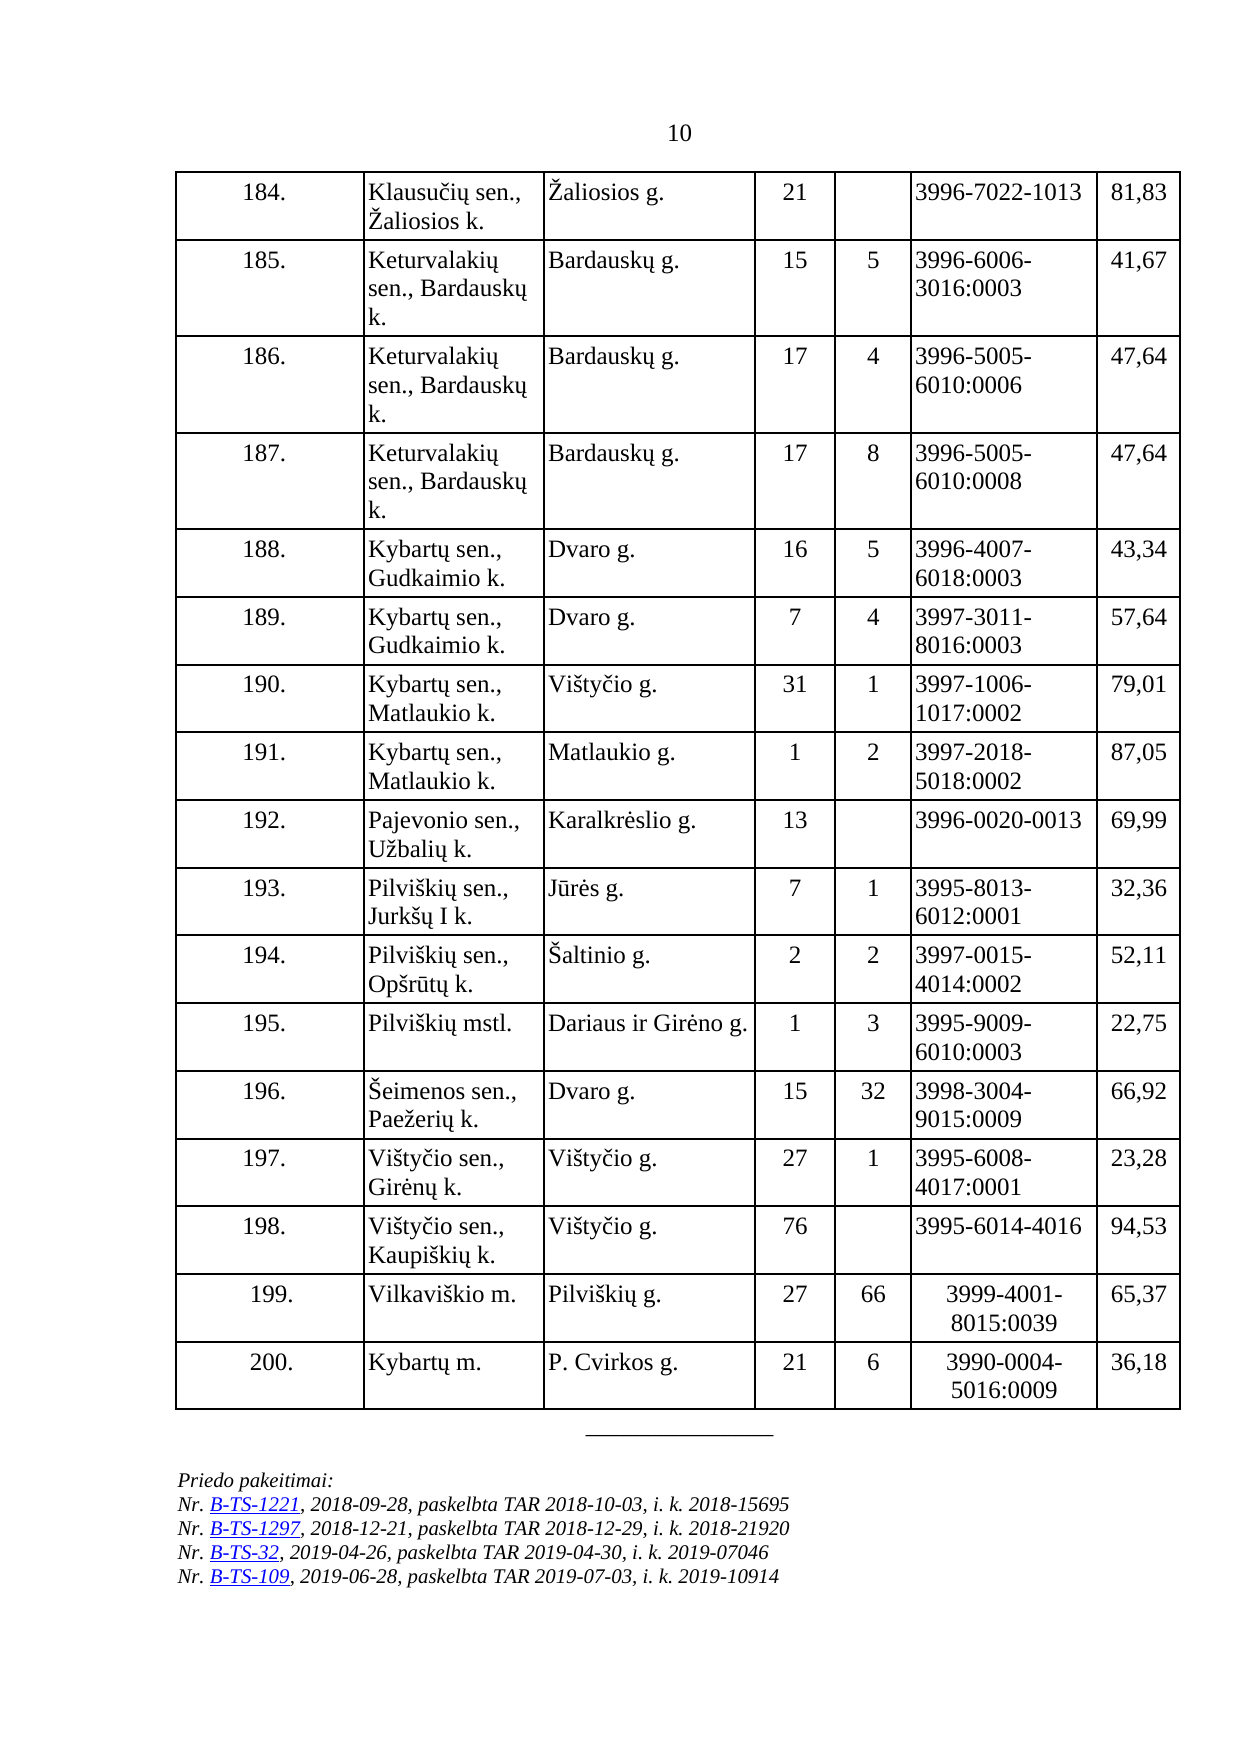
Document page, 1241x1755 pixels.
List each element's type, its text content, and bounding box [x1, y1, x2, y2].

table_cell Matlaukio g. [545, 733, 754, 799]
table_cell 200. [177, 1343, 363, 1408]
table_cell 3995-6008-4017:0001 [912, 1140, 1096, 1205]
text Nr. B-TS-1297, 2018-12-21, paskelbta TAR 2018-12-29, i. k. 2018-21920 [177, 1516, 1181, 1540]
table_cell 187. [177, 434, 363, 528]
table_cell 3996-7022-1013 [912, 173, 1096, 239]
table_cell Pilviškių sen., Opšrūtų k. [365, 936, 543, 1002]
table_cell 47,64 [1098, 434, 1179, 528]
table_cell 22,75 [1098, 1004, 1179, 1070]
table_cell 27 [756, 1140, 834, 1205]
table_cell [836, 801, 910, 867]
table_cell 3996-5005-6010:0006 [912, 337, 1096, 432]
table_cell 1 [836, 1140, 910, 1205]
table_cell Vištyčio g. [545, 1207, 754, 1273]
table_cell 3990-0004-5016:0009 [912, 1343, 1096, 1408]
table_cell 32,36 [1098, 869, 1179, 934]
table_cell 3996-0020-0013 [912, 801, 1096, 867]
table_cell Vištyčio sen., Kaupiškių k. [365, 1207, 543, 1273]
table_cell 41,67 [1098, 241, 1179, 335]
table_cell 13 [756, 801, 834, 867]
text Nr. B-TS-1221, 2018-09-28, paskelbta TAR 2018-10-03, i. k. 2018-15695 [177, 1492, 1181, 1516]
table_cell Dvaro g. [545, 1072, 754, 1137]
table_cell [836, 173, 910, 239]
table_cell 21 [756, 173, 834, 239]
table_cell Vištyčio g. [545, 666, 754, 731]
table_cell 197. [177, 1140, 363, 1205]
table_cell 196. [177, 1072, 363, 1137]
table_cell Pilviškių g. [545, 1275, 754, 1341]
table_cell 185. [177, 241, 363, 335]
table_cell 4 [836, 337, 910, 432]
table_cell Dvaro g. [545, 530, 754, 596]
table_cell 3996-4007-6018:0003 [912, 530, 1096, 596]
table_cell 6 [836, 1343, 910, 1408]
table_cell 66,92 [1098, 1072, 1179, 1137]
table_cell 5 [836, 530, 910, 596]
table_cell Pilviškių mstl. [365, 1004, 543, 1070]
table_cell 43,34 [1098, 530, 1179, 596]
table_cell [836, 1207, 910, 1273]
text Nr. B-TS-109, 2019-06-28, paskelbta TAR 2019-07-03, i. k. 2019-10914 [177, 1564, 1181, 1588]
table_cell 4 [836, 598, 910, 663]
table_cell 3997-0015-4014:0002 [912, 936, 1096, 1002]
table_cell 15 [756, 241, 834, 335]
table_cell 52,11 [1098, 936, 1179, 1002]
table_cell 32 [836, 1072, 910, 1137]
table_cell Kybartų sen., Matlaukio k. [365, 733, 543, 799]
table_cell 47,64 [1098, 337, 1179, 432]
table_cell 195. [177, 1004, 363, 1070]
table_cell Keturvalakių sen., Bardauskų k. [365, 241, 543, 335]
table_cell 81,83 [1098, 173, 1179, 239]
table_cell 21 [756, 1343, 834, 1408]
table_cell 3998-3004-9015:0009 [912, 1072, 1096, 1137]
table_cell Karalkrėslio g. [545, 801, 754, 867]
table_cell Bardauskų g. [545, 434, 754, 528]
table_cell Pajevonio sen., Užbalių k. [365, 801, 543, 867]
table_cell 3995-9009-6010:0003 [912, 1004, 1096, 1070]
table_cell 2 [756, 936, 834, 1002]
table_cell 2 [836, 936, 910, 1002]
table_cell 1 [756, 733, 834, 799]
table_cell 5 [836, 241, 910, 335]
table_cell 3999-4001-8015:0039 [912, 1275, 1096, 1341]
table_cell 190. [177, 666, 363, 731]
table_cell 87,05 [1098, 733, 1179, 799]
table_cell 23,28 [1098, 1140, 1179, 1205]
table_cell 31 [756, 666, 834, 731]
table_cell 8 [836, 434, 910, 528]
table_cell 3997-2018-5018:0002 [912, 733, 1096, 799]
table_cell 189. [177, 598, 363, 663]
text _______________ [177, 1410, 1181, 1439]
table_cell 69,99 [1098, 801, 1179, 867]
table_cell Dariaus ir Girėno g. [545, 1004, 754, 1070]
table_cell Klausučių sen., Žaliosios k. [365, 173, 543, 239]
table_cell 191. [177, 733, 363, 799]
table_cell 27 [756, 1275, 834, 1341]
table_cell Bardauskų g. [545, 337, 754, 432]
table_cell Pilviškių sen., Jurkšų I k. [365, 869, 543, 934]
table_cell 94,53 [1098, 1207, 1179, 1273]
table_cell Kybartų m. [365, 1343, 543, 1408]
table_cell 188. [177, 530, 363, 596]
table_cell 7 [756, 598, 834, 663]
table_cell 3997-1006-1017:0002 [912, 666, 1096, 731]
table_cell Keturvalakių sen., Bardauskų k. [365, 434, 543, 528]
table_cell 17 [756, 434, 834, 528]
table_cell 3995-6014-4016 [912, 1207, 1096, 1273]
table_cell 3997-3011-8016:0003 [912, 598, 1096, 663]
table_cell 2 [836, 733, 910, 799]
table_cell 184. [177, 173, 363, 239]
table_cell 198. [177, 1207, 363, 1273]
table_cell Jūrės g. [545, 869, 754, 934]
table_cell 79,01 [1098, 666, 1179, 731]
table_cell 76 [756, 1207, 834, 1273]
table_cell 17 [756, 337, 834, 432]
table_cell 1 [836, 666, 910, 731]
text Nr. B-TS-32, 2019-04-26, paskelbta TAR 2019-04-30, i. k. 2019-07046 [177, 1540, 1181, 1564]
table_cell Šaltinio g. [545, 936, 754, 1002]
table_cell 57,64 [1098, 598, 1179, 663]
table_cell 3996-6006-3016:0003 [912, 241, 1096, 335]
table_cell 194. [177, 936, 363, 1002]
table_cell 15 [756, 1072, 834, 1137]
table_cell 66 [836, 1275, 910, 1341]
table_cell 199. [177, 1275, 363, 1341]
table_cell 3995-8013-6012:0001 [912, 869, 1096, 934]
table_cell Vilkaviškio m. [365, 1275, 543, 1341]
table_cell 193. [177, 869, 363, 934]
table_cell 36,18 [1098, 1343, 1179, 1408]
table_cell 65,37 [1098, 1275, 1179, 1341]
table_cell Kybartų sen., Gudkaimio k. [365, 530, 543, 596]
table_cell Bardauskų g. [545, 241, 754, 335]
table_cell 1 [756, 1004, 834, 1070]
table_cell P. Cvirkos g. [545, 1343, 754, 1408]
table_cell 186. [177, 337, 363, 432]
table_cell Vištyčio sen., Girėnų k. [365, 1140, 543, 1205]
table_cell 7 [756, 869, 834, 934]
table_cell Kybartų sen., Gudkaimio k. [365, 598, 543, 663]
table_cell Keturvalakių sen., Bardauskų k. [365, 337, 543, 432]
table_cell 3 [836, 1004, 910, 1070]
table_cell Vištyčio g. [545, 1140, 754, 1205]
table_cell 192. [177, 801, 363, 867]
table_cell Žaliosios g. [545, 173, 754, 239]
table_cell 16 [756, 530, 834, 596]
table_cell Šeimenos sen., Paežerių k. [365, 1072, 543, 1137]
table_cell Kybartų sen., Matlaukio k. [365, 666, 543, 731]
text Priedo pakeitimai: [177, 1468, 1181, 1492]
table_cell 3996-5005-6010:0008 [912, 434, 1096, 528]
table_cell 1 [836, 869, 910, 934]
table_cell Dvaro g. [545, 598, 754, 663]
